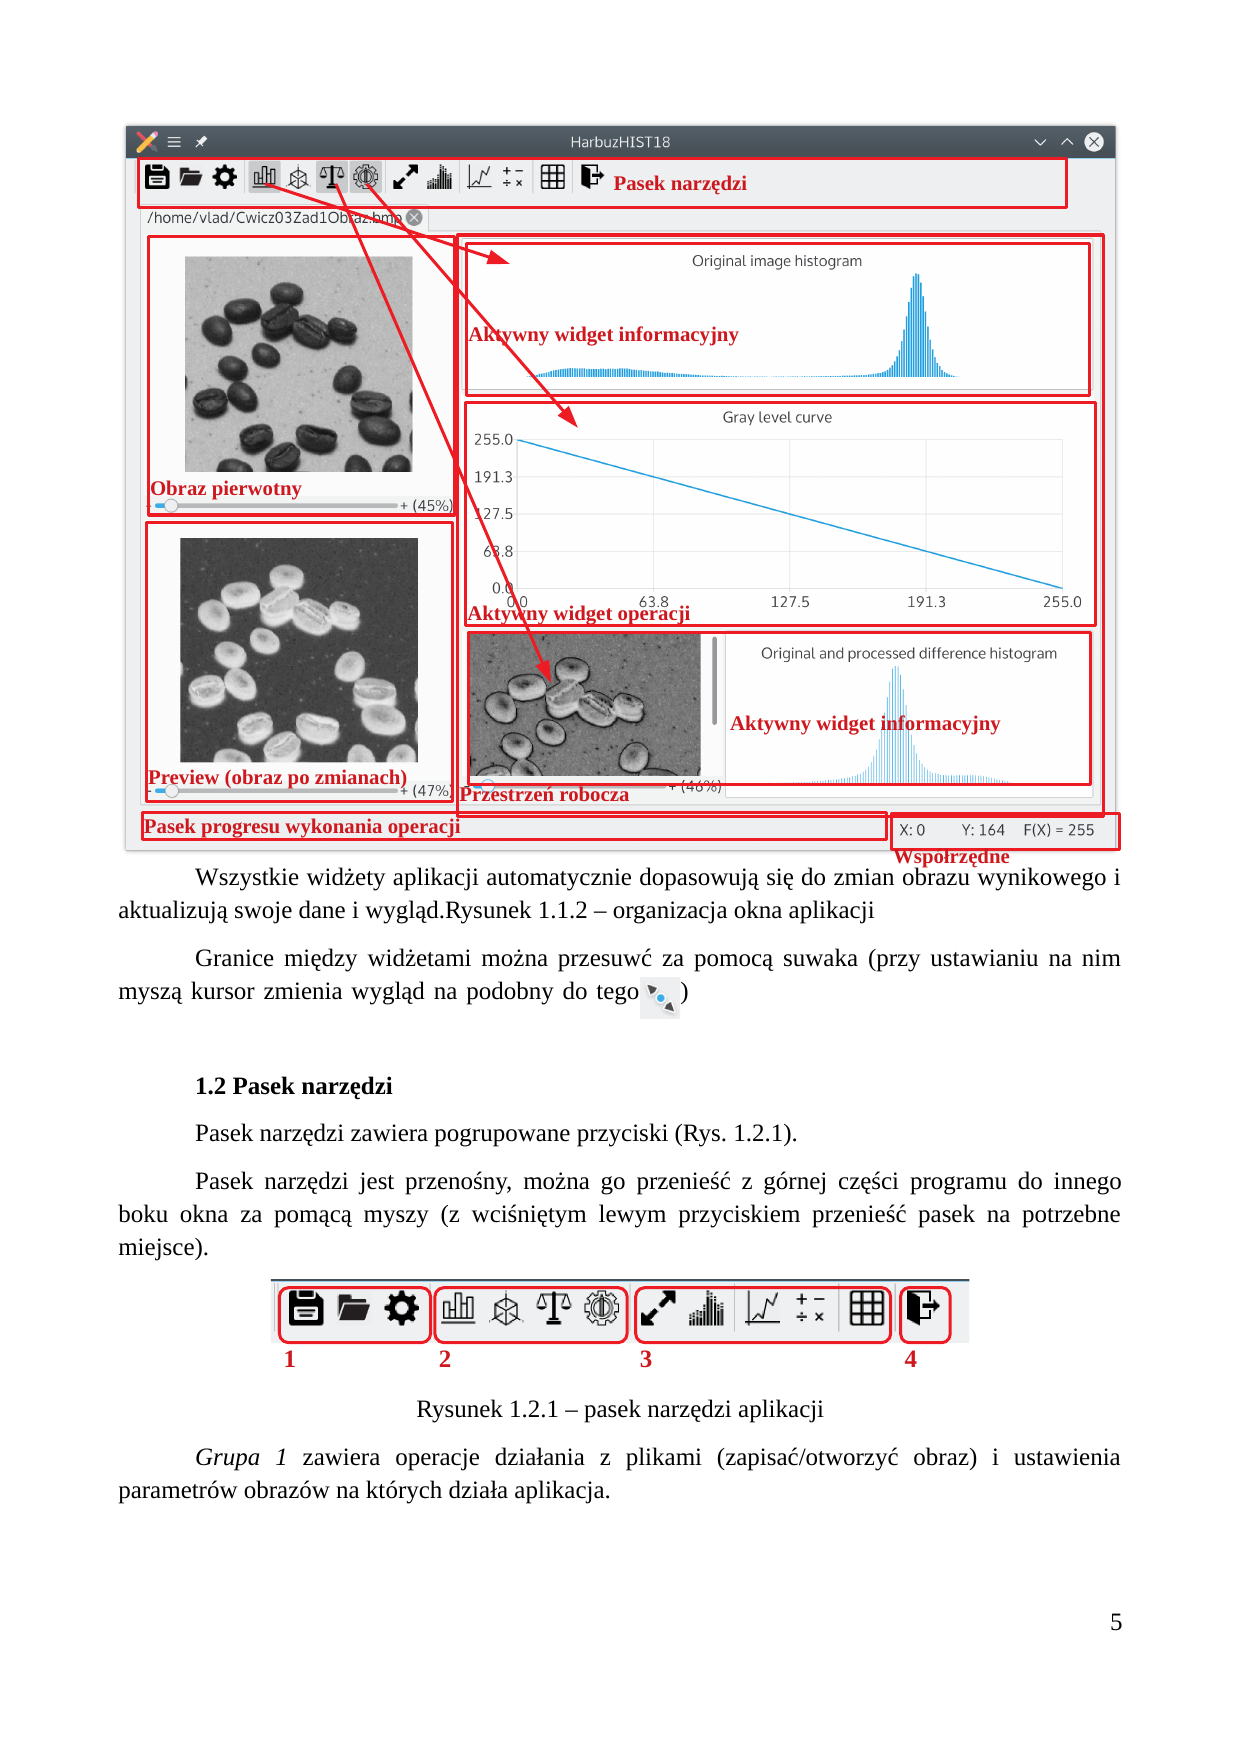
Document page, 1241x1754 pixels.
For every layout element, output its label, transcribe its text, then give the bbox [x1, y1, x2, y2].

picture [893, 815, 1118, 848]
picture [118, 118, 1123, 858]
picture [898, 851, 904, 858]
text Pasek narzędzi zawiera pogrupowane przyciski (Rys. 1.2.1). [118, 1118, 1122, 1147]
picture [459, 250, 465, 293]
picture [903, 1290, 948, 1341]
picture [640, 977, 681, 1019]
picture [281, 1290, 429, 1341]
text 1.2 Pasek narzędzi [118, 1071, 1122, 1100]
picture [499, 332, 505, 340]
text Granice między widżetami można przesuwć za pomocą suwaka (przy ustawianiu na nim myszą kursor zmienia wygląd na podobny do tego ) [118, 943, 1122, 1004]
picture [467, 495, 523, 624]
picture [351, 214, 408, 235]
picture [439, 238, 453, 243]
text Grupa 1 zawiera operacje działania z plikami (zapisać/otworzyć obraz) i ustawienia parametrów obrazów na których działa aplikacja. [118, 1442, 1122, 1504]
picture [459, 237, 1102, 815]
picture [150, 238, 453, 513]
picture [468, 305, 545, 394]
picture [144, 814, 885, 838]
picture [362, 238, 453, 449]
picture [417, 238, 453, 280]
picture [910, 851, 944, 858]
picture [467, 404, 1094, 624]
picture [470, 634, 1089, 783]
picture [459, 294, 551, 474]
text Pasek narzędzi jest przenośny, można go przenieść z górnej części programu do innego boku okna za pomącą myszy (z wciśniętym lewym przyciskiem przenieść pasek na potrzebne miejsce). [118, 1166, 1122, 1261]
picture [437, 1290, 625, 1341]
picture [350, 209, 400, 226]
picture [468, 245, 1088, 394]
picture [270, 1279, 970, 1343]
picture [428, 1335, 437, 1343]
text Rysunek 1.2.1 – pasek narzędzi aplikacji [118, 1394, 1122, 1423]
picture [140, 160, 1065, 206]
text Wszystkie widżety aplikacji automatycznie dopasowują się do zmian obrazu wynikowego i aktualizują swoje dane i wygląd.Rysunek 1.1.2 – organizacja okna aplikacji [118, 858, 1122, 924]
picture [947, 851, 984, 858]
picture [638, 1290, 889, 1341]
